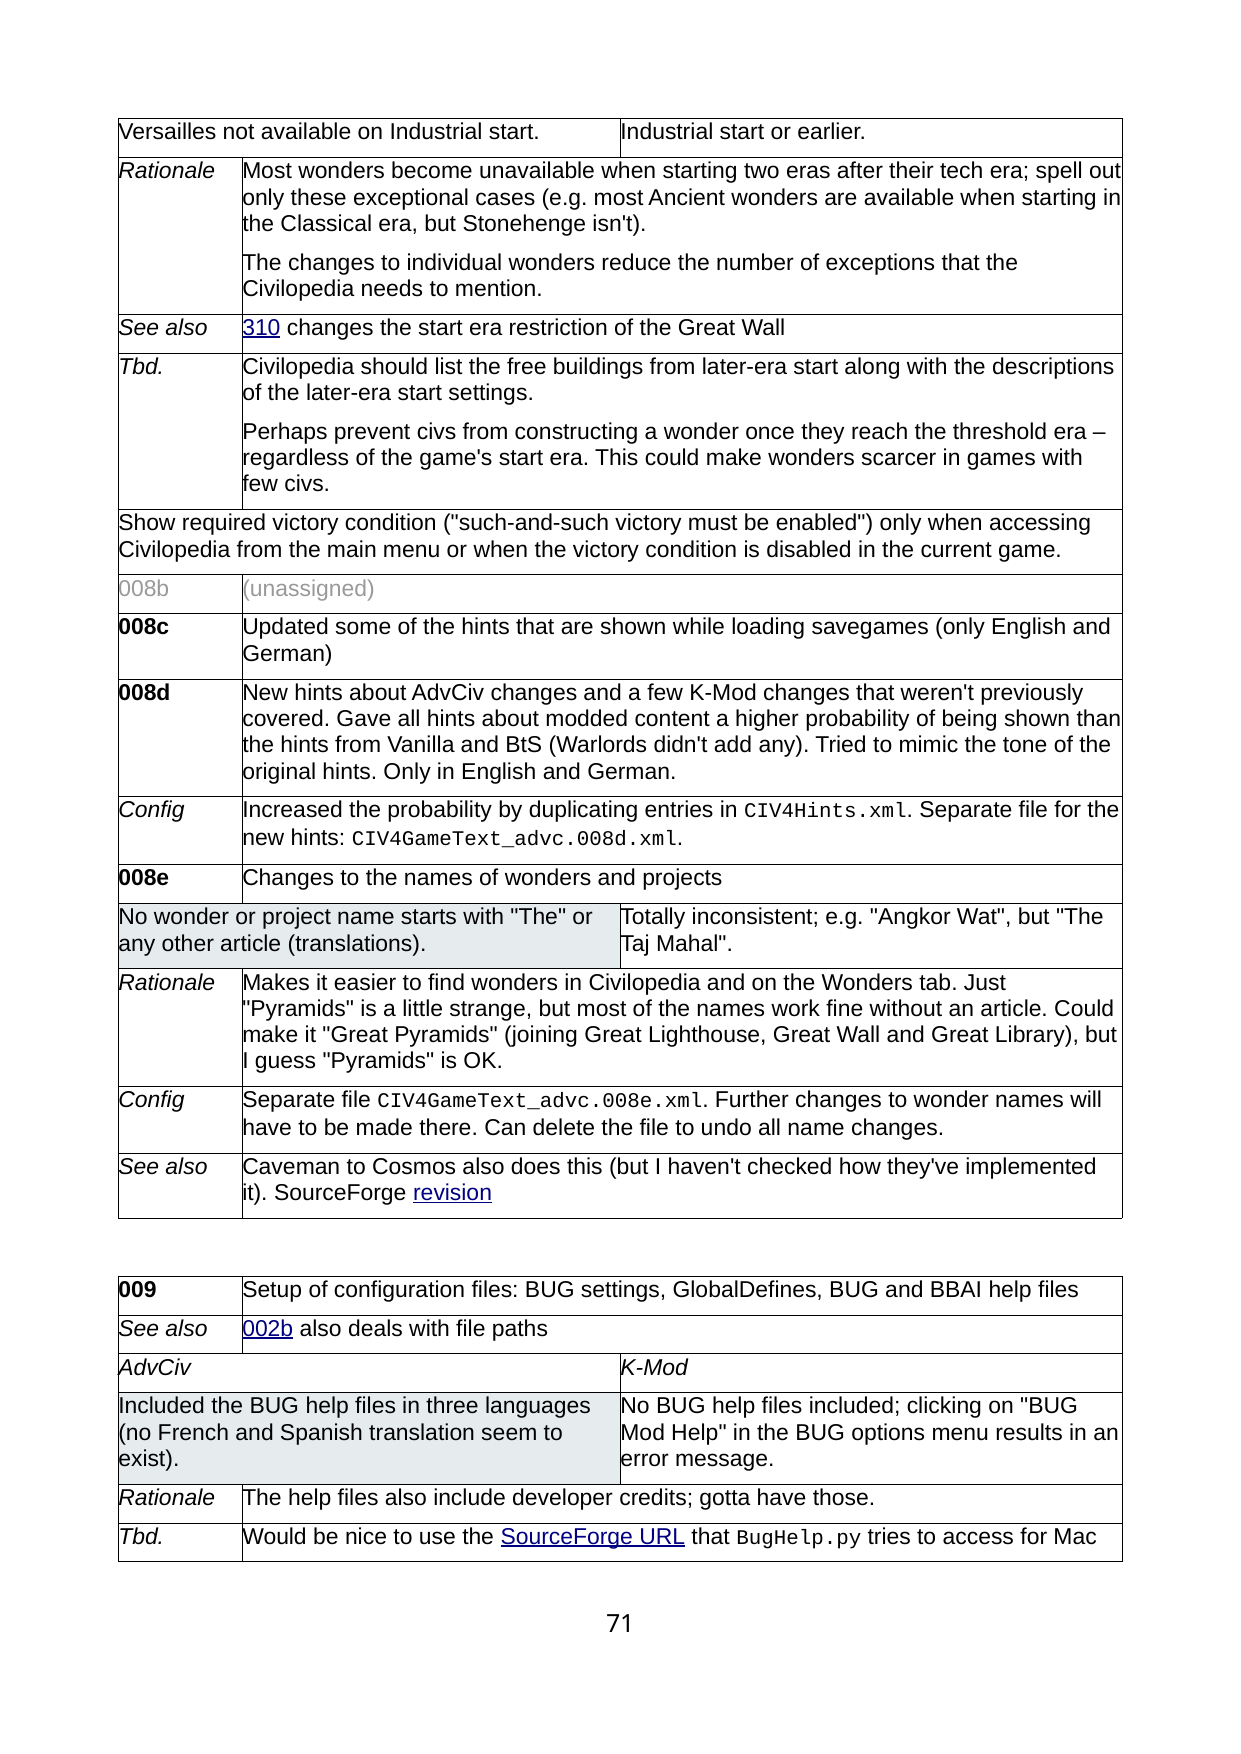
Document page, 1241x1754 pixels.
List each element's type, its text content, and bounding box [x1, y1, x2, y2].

table_cell See also [119, 315, 242, 352]
table_cell (unassigned) [243, 575, 1122, 613]
table_cell 002b also deals with file paths [243, 1316, 1122, 1353]
table_cell Industrial start or earlier. [621, 119, 1122, 157]
table_cell Updated some of the hints that are shown while loading savegames (only English and German) [243, 614, 1122, 678]
table_cell No wonder or project name starts with "The" or any other article (translations). [119, 904, 620, 968]
table_cell Included the BUG help files in three languages (no French and Spanish translation seem to exist). [119, 1393, 620, 1484]
table_cell Rationale [119, 1485, 242, 1523]
table_cell Versailles not available on Industrial start. [119, 119, 620, 157]
table_cell Most wonders become unavailable when starting two eras after their tech era; spell out only these exceptional cases (e.g. most Ancient wonders are available when starting in the Classical era, but Stonehenge isn't). The changes to individual wonders reduce the number of exceptions that the Civilopedia needs to mention. [243, 158, 1122, 314]
table_cell Config [119, 797, 242, 864]
table_cell 008b [119, 575, 242, 613]
table_cell See also [119, 1154, 242, 1218]
table_cell Totally inconsistent; e.g. "Angkor Wat", but "The Taj Mahal". [621, 904, 1122, 968]
table_cell K-Mod [621, 1354, 1122, 1392]
table_cell 310 changes the start era restriction of the Great Wall [243, 315, 1122, 352]
table_cell Separate file CIV4GameText_advc.008e.xml. Further changes to wonder names will have to be made there. Can delete the file to undo all name changes. [243, 1087, 1122, 1153]
table_cell The help files also include developer credits; gotta have those. [243, 1485, 1122, 1523]
table_cell 008c [119, 614, 242, 678]
table_cell New hints about AdvCiv changes and a few K-Mod changes that weren't previously covered. Gave all hints about modded content a higher probability of being shown than the hints from Vanilla and BtS (Warlords didn't add any). Tried to mimic the tone of the original hints. Only in English and German. [243, 680, 1122, 796]
table_cell No BUG help files included; clicking on "BUG Mod Help" in the BUG options menu results in an error message. [621, 1393, 1122, 1484]
table_cell Would be nice to use the SourceForge URL that BugHelp.py tries to access for Mac [243, 1524, 1122, 1561]
table_cell Civilopedia should list the free buildings from later-era start along with the descriptions of the later-era start settings. Perhaps prevent civs from constructing a wonder once they reach the threshold era – regardless of the game's start era. This could make wonders scarcer in games with few civs. [243, 354, 1122, 509]
table_header 009 [119, 1277, 242, 1314]
table_cell Show required victory condition ("such-and-such victory must be enabled") only when accessing Civilopedia from the main menu or when the victory condition is disabled in the current game. [119, 510, 1122, 574]
table_cell Makes it easier to find wonders in Civilopedia and on the Wonders tab. Just "Pyramids" is a little strange, but most of the names work fine without an article. Could make it "Great Pyramids" (joining Great Lighthouse, Great Wall and Great Library), but I guess "Pyramids" is OK. [243, 969, 1122, 1086]
table_cell Changes to the names of wonders and projects [243, 865, 1122, 903]
table_cell Tbd. [119, 354, 242, 509]
table_cell Config [119, 1087, 242, 1153]
table_header Setup of configuration files: BUG settings, GlobalDefines, BUG and BBAI help files [243, 1277, 1122, 1314]
table_cell AdvCiv [119, 1354, 620, 1392]
table_cell 008e [119, 865, 242, 903]
table_cell 008d [119, 680, 242, 796]
table_cell Rationale [119, 969, 242, 1086]
table_cell Tbd. [119, 1524, 242, 1561]
table_cell Increased the probability by duplicating entries in CIV4Hints.xml. Separate file for the new hints: CIV4GameText_advc.008d.xml. [243, 797, 1122, 864]
table_cell Rationale [119, 158, 242, 314]
table_cell Caveman to Cosmos also does this (but I haven't checked how they've implemented it). SourceForge revision [243, 1154, 1122, 1218]
table_cell See also [119, 1316, 242, 1353]
